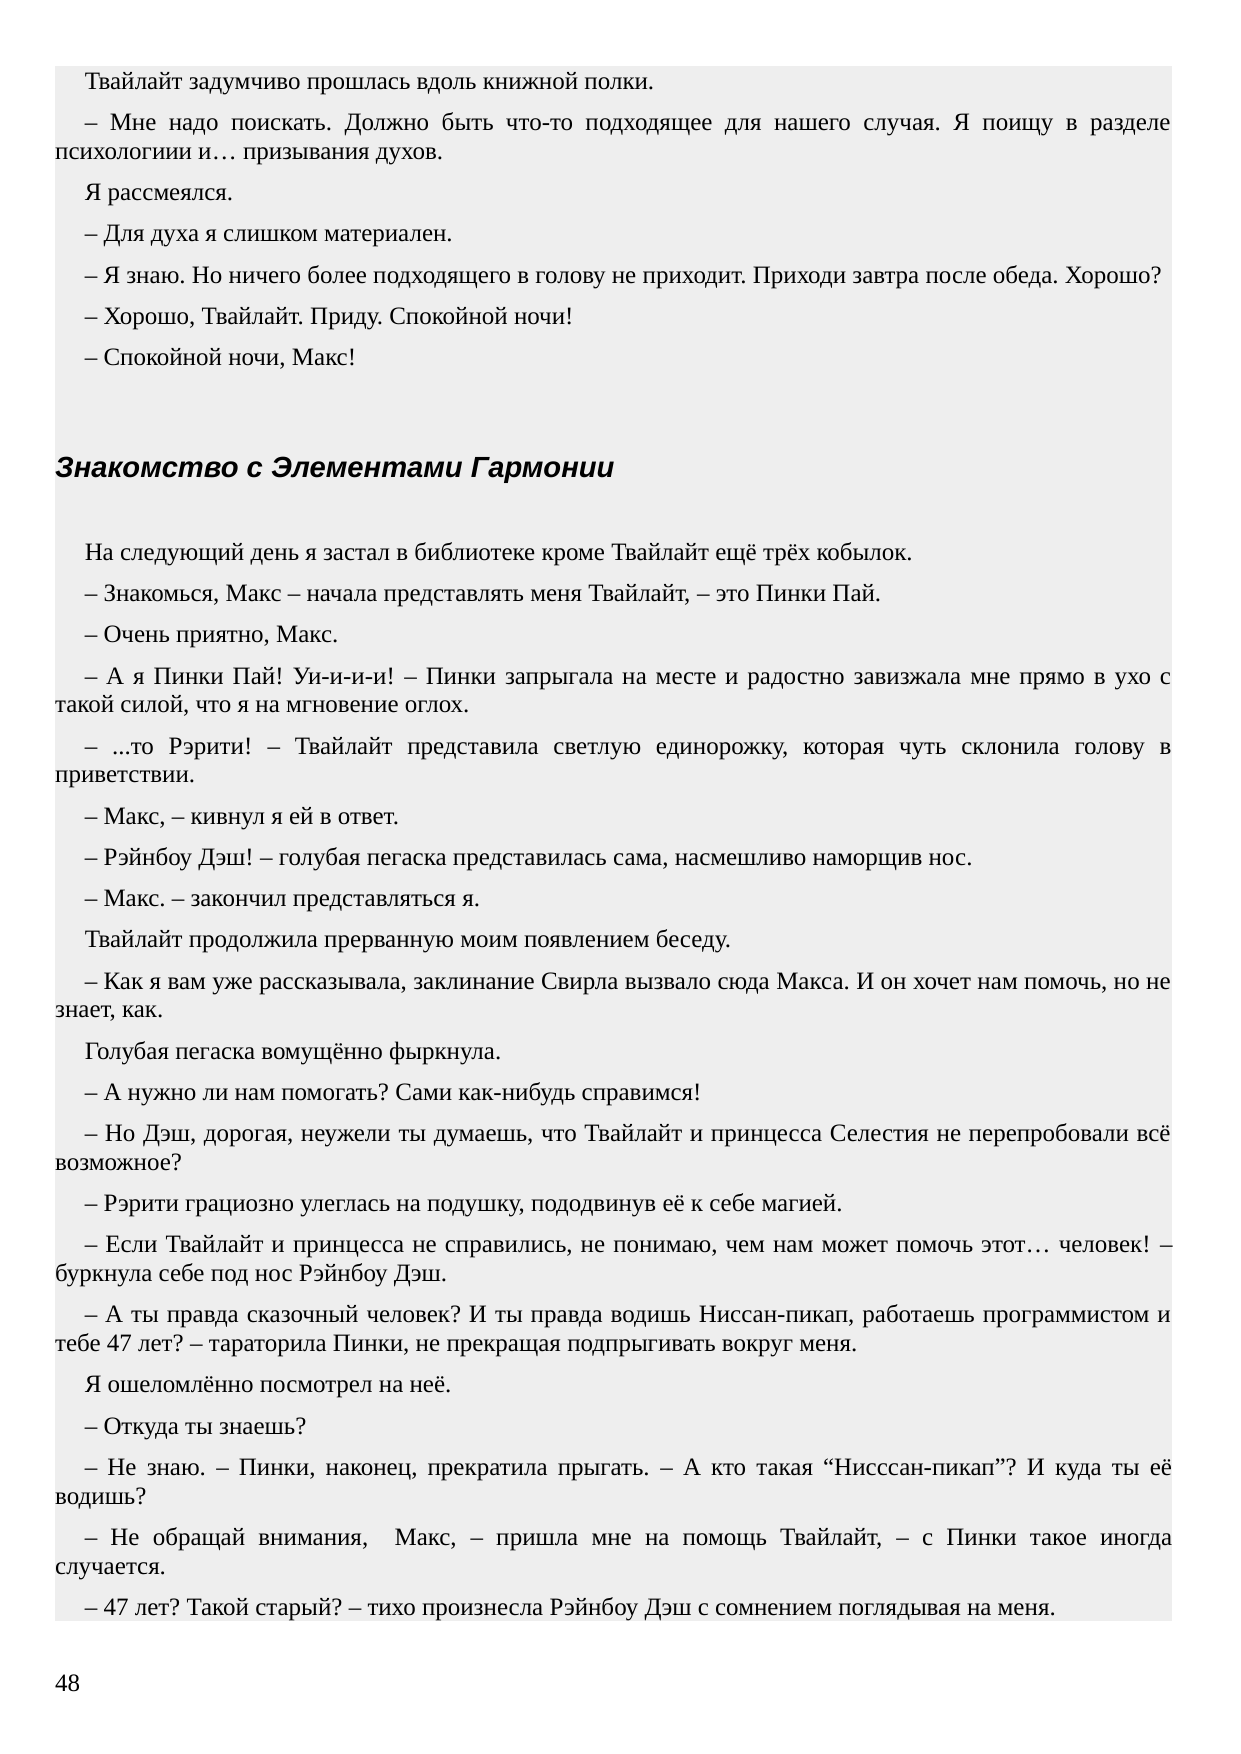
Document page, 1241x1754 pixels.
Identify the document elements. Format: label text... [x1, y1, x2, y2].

text Твайлайт продолжила прерванную моим появлением беседу. [55, 924, 1172, 953]
text – Если Твайлайт и принцесса не справились, не понимаю, чем нам может помочь этот… человек! – буркнула себе под нос Рэйнбоу Дэш. [55, 1229, 1172, 1287]
text – Не знаю. – Пинки, наконец, прекратила прыгать. – А кто такая “Нисссан-пикап”? И куда ты её водишь? [55, 1452, 1172, 1509]
text – Рэйнбоу Дэш! – голубая пегаска представилась сама, насмешливо наморщив нос. [55, 842, 1172, 871]
text – Знакомься, Макс – начала представлять меня Твайлайт, – это Пинки Пай. [55, 578, 1172, 607]
text – Но Дэш, дорогая, неужели ты думаешь, что Твайлайт и принцесса Селестия не перепробовали всё возможное? [55, 1118, 1172, 1176]
text – Мне надо поискать. Должно быть что-то подходящее для нашего случая. Я поищу в разделе психологиии и… призывания духов. [55, 107, 1172, 165]
text – Очень приятно, Макс. [55, 619, 1172, 648]
text – Как я вам уже рассказывала, заклинание Свирла вызвало сюда Макса. И он хочет нам помочь, но не знает, как. [55, 966, 1172, 1023]
text На следующий день я застал в библиотеке кроме Твайлайт ещё трёх кобылок. [55, 537, 1172, 566]
text Я ошеломлённо посмотрел на неё. [55, 1369, 1172, 1398]
text – Макс, – кивнул я ей в ответ. [55, 801, 1172, 829]
text – А я Пинки Пай! Уи-и-и-и! – Пинки запрыгала на месте и радостно завизжала мне прямо в ухо с такой силой, что я на мгновение оглох. [55, 661, 1172, 718]
text – ...то Рэрити! – Твайлайт представила светлую единорожку, которая чуть склонила голову в приветствии. [55, 731, 1172, 788]
text – Спокойной ночи, Макс! [55, 342, 1172, 371]
text – А нужно ли нам помогать? Сами как-нибудь справимся! [55, 1077, 1172, 1106]
text – Макс. – закончил представляться я. [55, 883, 1172, 912]
text Твайлайт задумчиво прошлась вдоль книжной полки. [55, 66, 1172, 95]
text Голубая пегаска вомущённо фыркнула. [55, 1036, 1172, 1064]
text – Рэрити грациозно улеглась на подушку, пододвинув её к себе магией. [55, 1188, 1172, 1217]
text – 47 лет? Такой старый? – тихо произнесла Рэйнбоу Дэш с сомнением поглядывая на меня. [55, 1592, 1172, 1621]
subtitle Знакомство с Элементами Гармонии [55, 450, 1172, 483]
text – Не обращай внимания, Макс, – пришла мне на помощь Твайлайт, – с Пинки такое иногда случается. [55, 1522, 1172, 1579]
text – Откуда ты знаешь? [55, 1411, 1172, 1439]
text – А ты правда сказочный человек? И ты правда водишь Ниссан-пикап, работаешь программистом и тебе 47 лет? – тараторила Пинки, не прекращая подпрыгивать вокруг меня. [55, 1299, 1172, 1357]
text – Хорошо, Твайлайт. Приду. Спокойной ночи! [55, 301, 1172, 330]
text Я рассмеялся. [55, 177, 1172, 206]
text – Я знаю. Но ничего более подходящего в голову не приходит. Приходи завтра после обеда. Хорошо? [55, 260, 1172, 288]
text – Для духа я слишком материален. [55, 218, 1172, 247]
